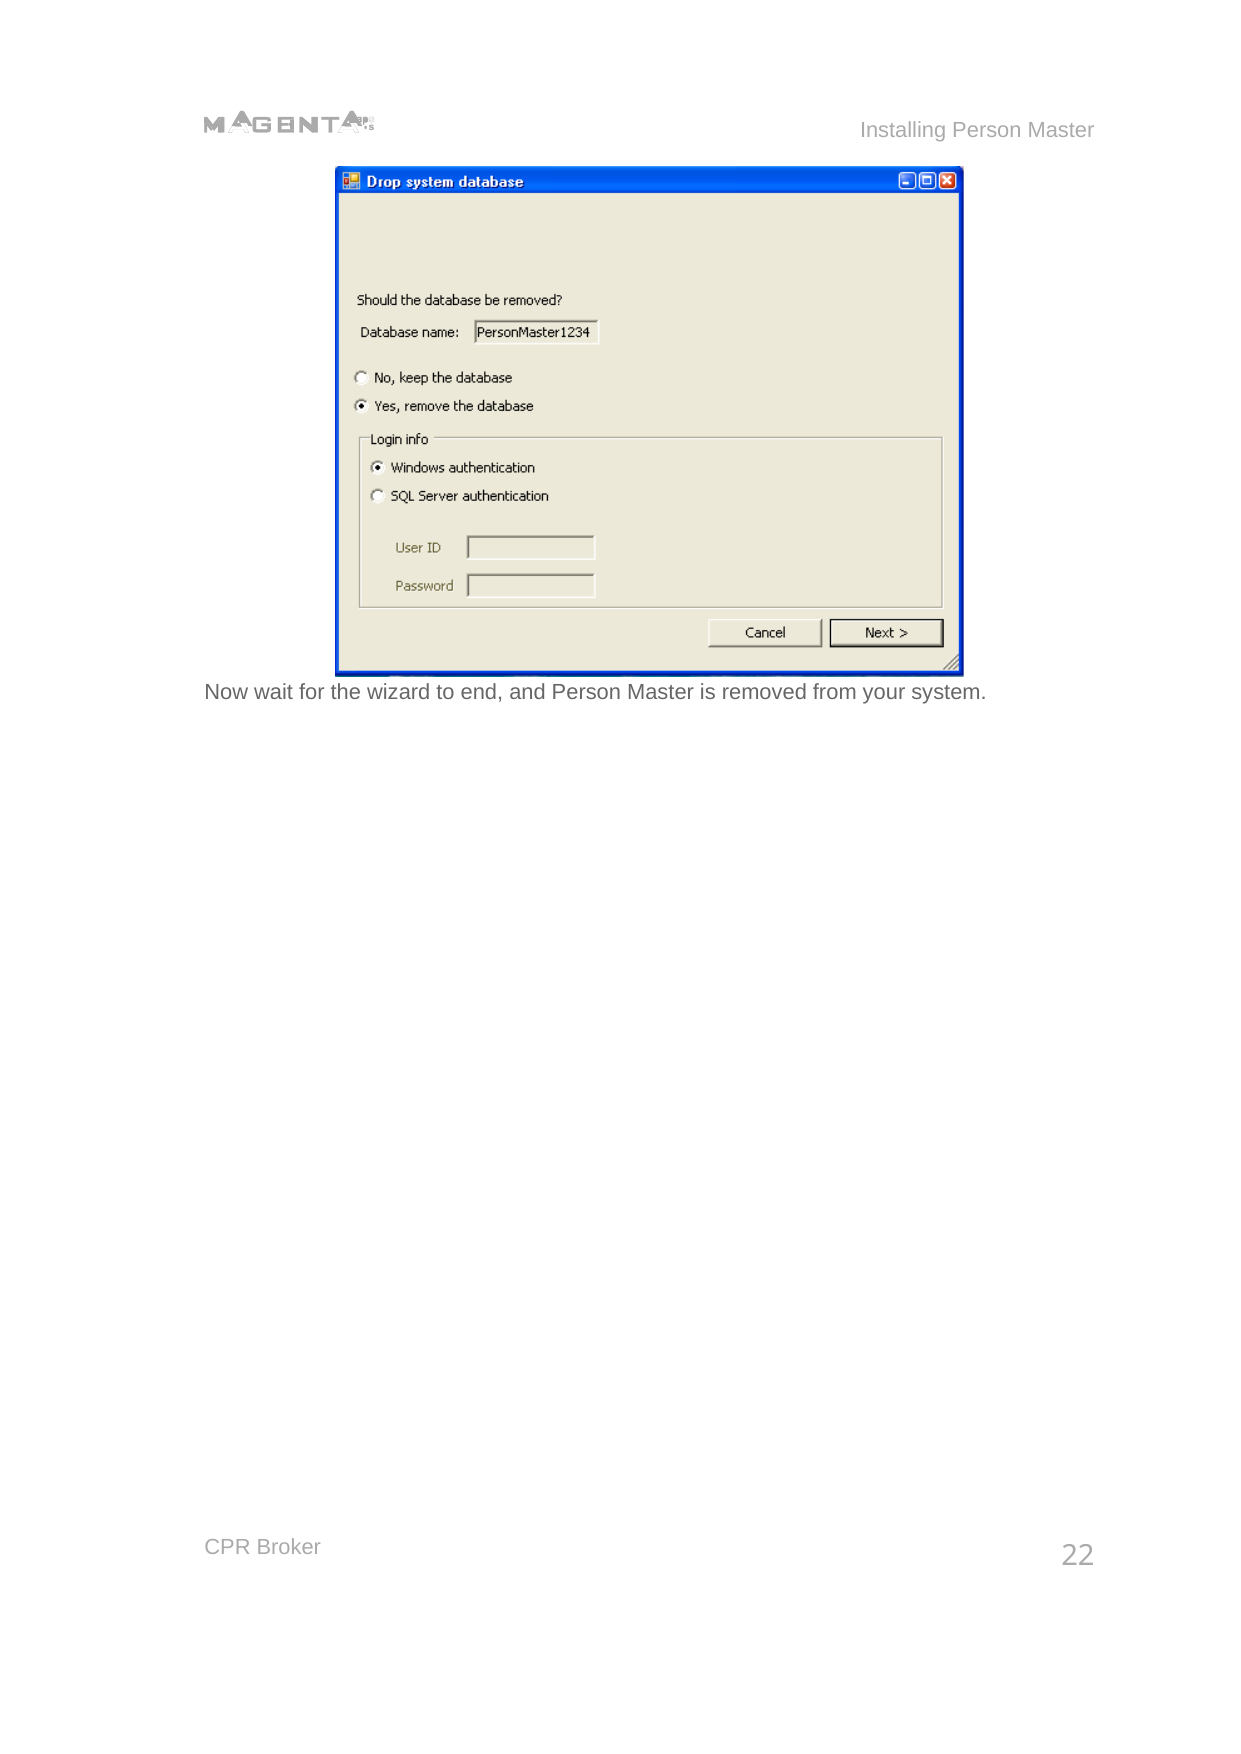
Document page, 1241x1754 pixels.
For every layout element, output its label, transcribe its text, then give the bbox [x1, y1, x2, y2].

picture [335, 166, 964, 677]
text Now wait for the wizard to end, and Person Master is removed from your system. [204, 677, 1094, 706]
